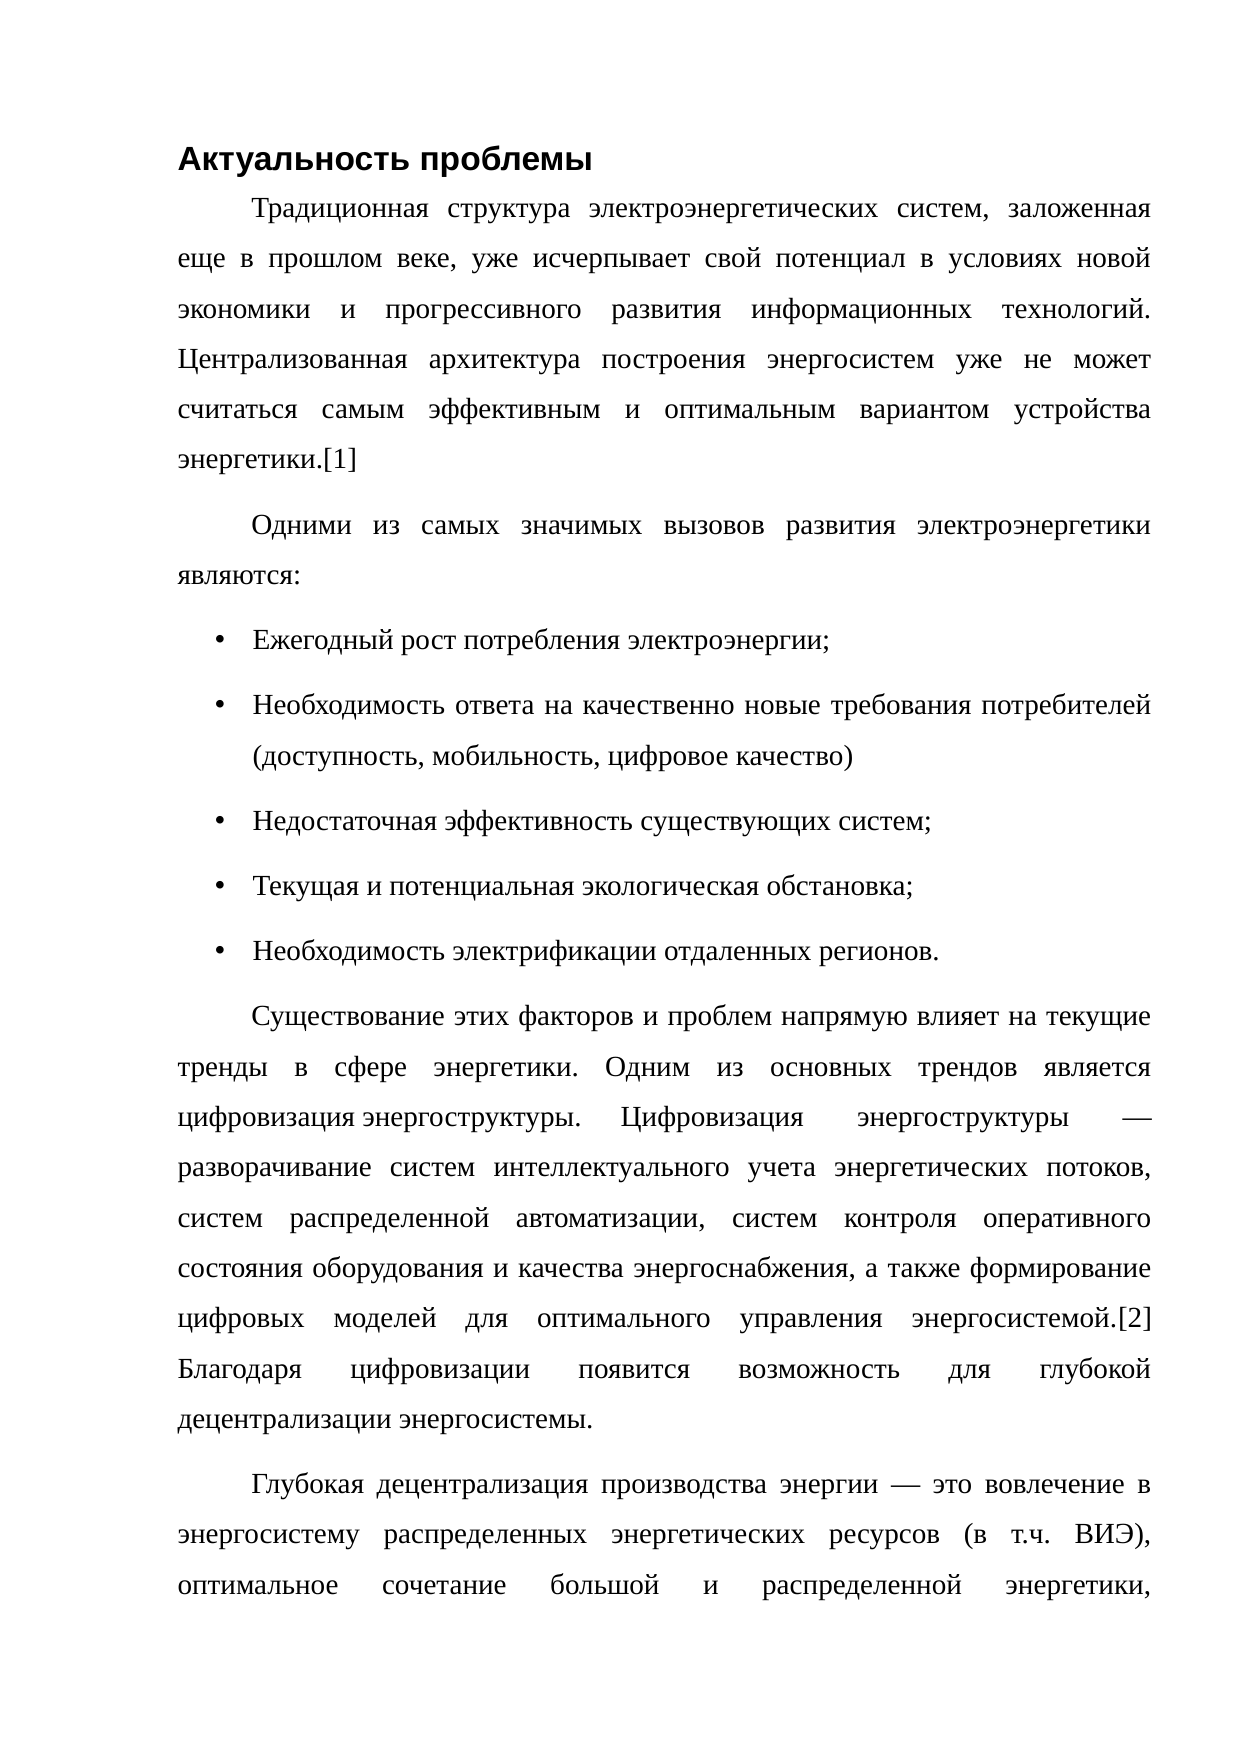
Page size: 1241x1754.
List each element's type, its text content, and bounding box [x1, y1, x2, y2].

text Традиционная структура электроэнергетических систем, заложенная еще в прошлом веке, уже исчерпывает свой потенциал в условиях новой экономики и прогрессивного развития информационных технологий. Централизованная архитектура построения энергосистем уже не может считаться самым эффективным и оптимальным вариантом устройства энергетики.[1] [177, 190, 1152, 475]
list Необходимость электрификации отдаленных регионов. [215, 933, 1152, 967]
text Одними из самых значимых вызовов развития электроэнергетики являются: [177, 507, 1152, 591]
subtitle Актуальность проблемы [177, 139, 1152, 178]
text Существование этих факторов и проблем напрямую влияет на текущие тренды в сфере энергетики. Одним из основных трендов является цифровизация энергоструктуры. Цифровизация энергоструктуры — разворачивание систем интеллектуального учета энергетических потоков, систем распределенной автоматизации, систем контроля оперативного состояния оборудования и качества энергоснабжения, а также формирование цифровых моделей для оптимального управления энергосистемой.[2] Благодаря цифровизации появится возможность для глубокой децентрализации энергосистемы. [177, 998, 1152, 1434]
list Текущая и потенциальная экологическая обстановка; [215, 868, 1152, 902]
list Недостаточная эффективность существующих систем; [215, 803, 1152, 837]
list Необходимость ответа на качественно новые требования потребителей (доступность, мобильность, цифровое качество) [215, 687, 1152, 771]
text Глубокая децентрализация производства энергии — это вовлечение в энергосистему распределенных энергетических ресурсов (в т.ч. ВИЭ), оптимальное сочетание большой и распределенной энергетики, [177, 1466, 1152, 1600]
list Ежегодный рост потребления электроэнергии; [215, 622, 1152, 656]
